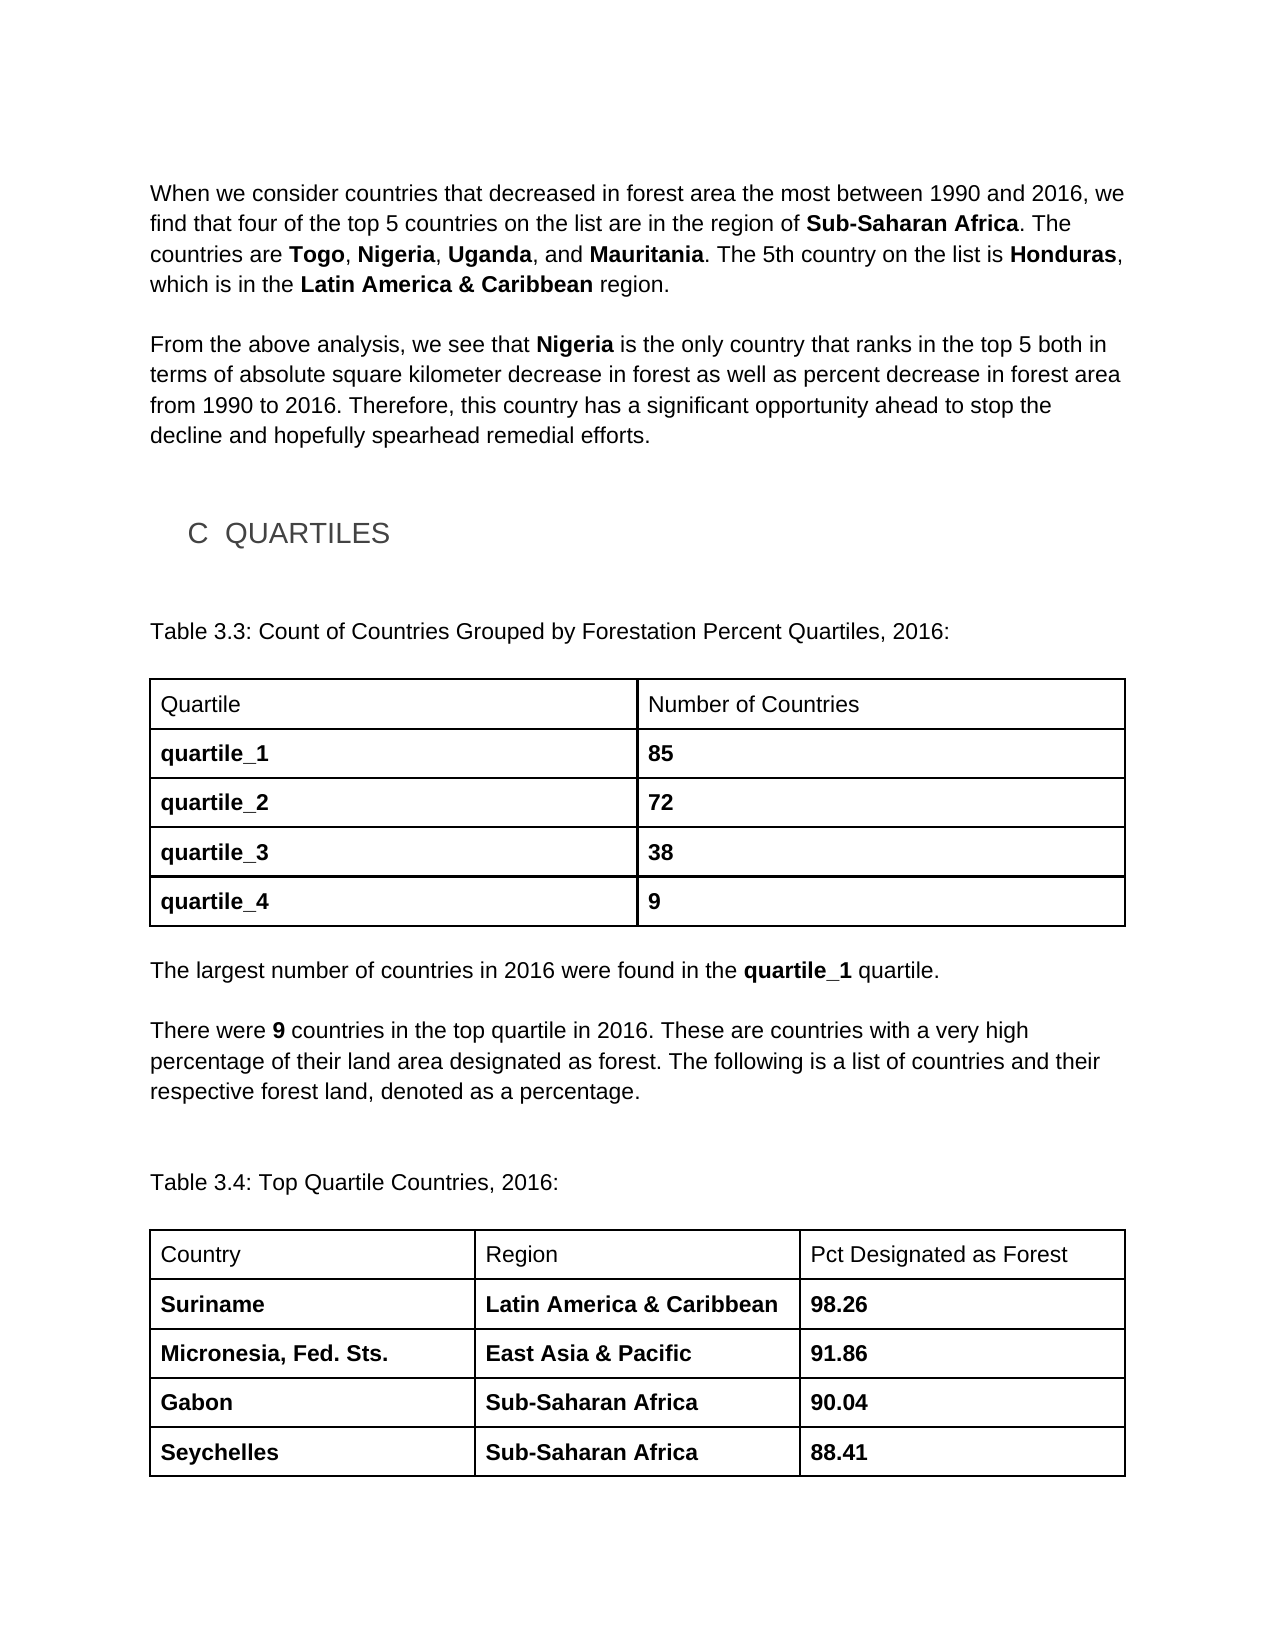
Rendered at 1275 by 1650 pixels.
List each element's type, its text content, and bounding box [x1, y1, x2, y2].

table_cell 9 [639, 878, 1124, 925]
table_cell 38 [639, 828, 1124, 875]
table_header Region [476, 1231, 799, 1278]
text Table 3.3: Count of Countries Grouped by Forestation Percent Quartiles, 2016: [150, 618, 1125, 644]
table_cell Micronesia, Fed. Sts. [151, 1330, 474, 1377]
table_cell quartile_2 [151, 779, 636, 826]
text From the above analysis, we see that Nigeria is the only country that ranks in the top 5 both in terms of absolute square kilometer decrease in forest as well as percent decrease in forest area from 1990 to 2016. Therefore, this country has a significant opportunity ahead to stop the decline and hopefully spearhead remedial efforts. [150, 331, 1125, 448]
text The largest number of countries in 2016 were found in the quartile_1 quartile. [150, 957, 1125, 983]
table_cell 90.04 [801, 1379, 1124, 1426]
table_cell Latin America & Caribbean [476, 1280, 799, 1327]
table_cell East Asia & Pacific [476, 1330, 799, 1377]
table_cell Suriname [151, 1280, 474, 1327]
table_cell 72 [639, 779, 1124, 826]
table_header Number of Countries [639, 680, 1124, 728]
table_header Pct Designated as Forest [801, 1231, 1124, 1278]
table_header Quartile [151, 680, 636, 728]
text Table 3.4: Top Quartile Countries, 2016: [150, 1168, 1125, 1195]
table_cell quartile_1 [151, 730, 636, 777]
table_cell Gabon [151, 1379, 474, 1426]
text There were 9 countries in the top quartile in 2016. These are countries with a very high percentage of their land area designated as forest. The following is a list of countries and their respective forest land, denoted as a percentage. [150, 1017, 1125, 1104]
table_cell 88.41 [801, 1428, 1124, 1475]
table_cell 98.26 [801, 1280, 1124, 1327]
subtitle QUARTILES [187, 516, 1125, 549]
table_header Country [151, 1231, 474, 1278]
table_cell quartile_3 [151, 828, 636, 875]
table_cell quartile_4 [151, 878, 636, 925]
table_cell 91.86 [801, 1330, 1124, 1377]
text When we consider countries that decreased in forest area the most between 1990 and 2016, we find that four of the top 5 countries on the list are in the region of Sub-Saharan Africa. The countries are Togo, Nigeria, Uganda, and Mauritania. The 5th country on the list is Honduras, which is in the Latin America & Caribbean region. [150, 180, 1125, 297]
table_cell Sub-Saharan Africa [476, 1379, 799, 1426]
table_cell Sub-Saharan Africa [476, 1428, 799, 1475]
table_cell Seychelles [151, 1428, 474, 1475]
table_cell 85 [639, 730, 1124, 777]
